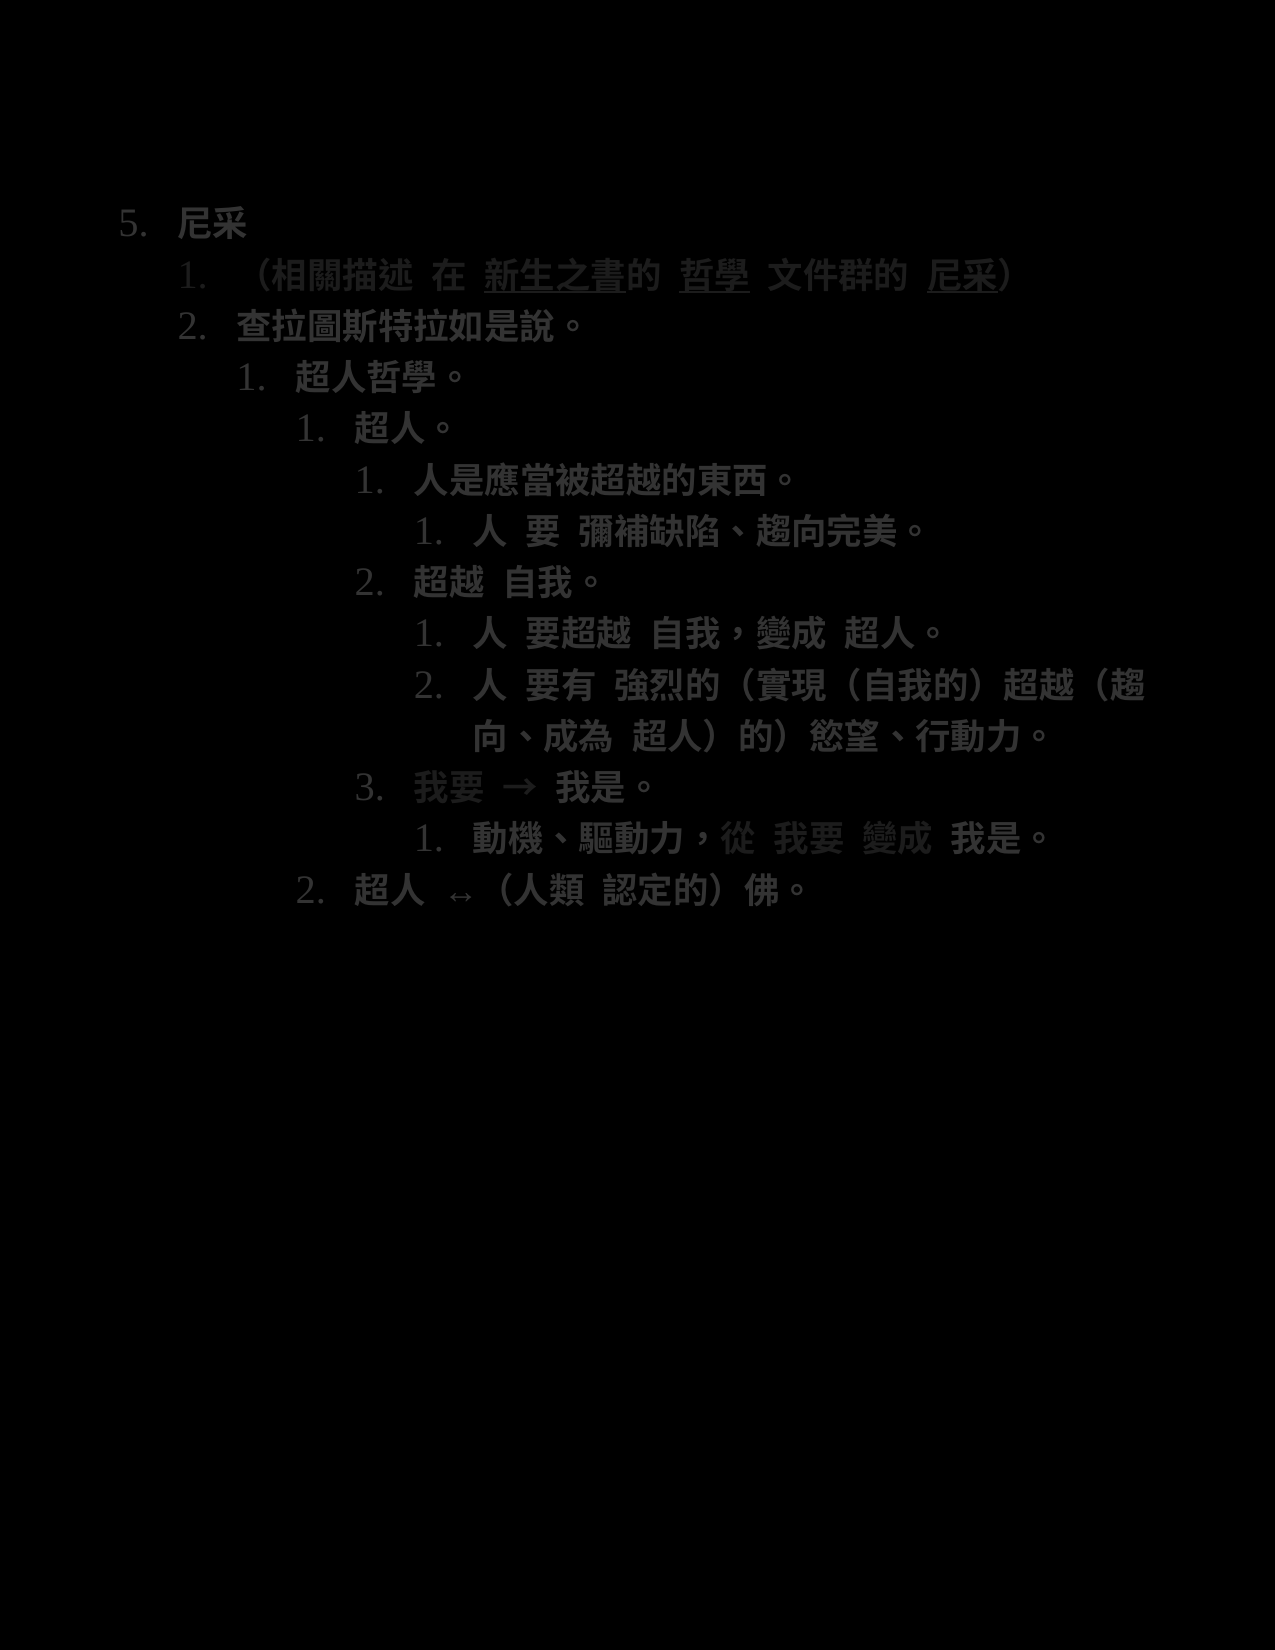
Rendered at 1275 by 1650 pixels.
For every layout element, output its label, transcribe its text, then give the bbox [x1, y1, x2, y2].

list 尼采 [118, 196, 1157, 247]
list 超越 自我。 [354, 554, 1157, 606]
list 人 要超越 自我，變成 超人。 [413, 606, 1157, 657]
list 超人 ↔（人類 認定的）佛。 [295, 862, 1157, 913]
list 超人。 [295, 401, 1157, 452]
list （相關描述 在 新生之書的 哲學 文件群的 尼采） [177, 247, 1157, 298]
list 超人哲學。 [236, 349, 1157, 401]
list 動機、驅動力，從 我要 變成 我是。 [413, 811, 1157, 862]
list 查拉圖斯特拉如是說。 [177, 298, 1157, 349]
list 人 要 彌補缺陷、趨向完美。 [413, 503, 1157, 554]
list 我要 → 我是。 [354, 759, 1157, 811]
list 人 要有 強烈的（實現（自我的）超越（趨向、成為 超人）的）慾望、行動力。 [413, 657, 1157, 759]
list 人是應當被超越的東西。 [354, 452, 1157, 503]
